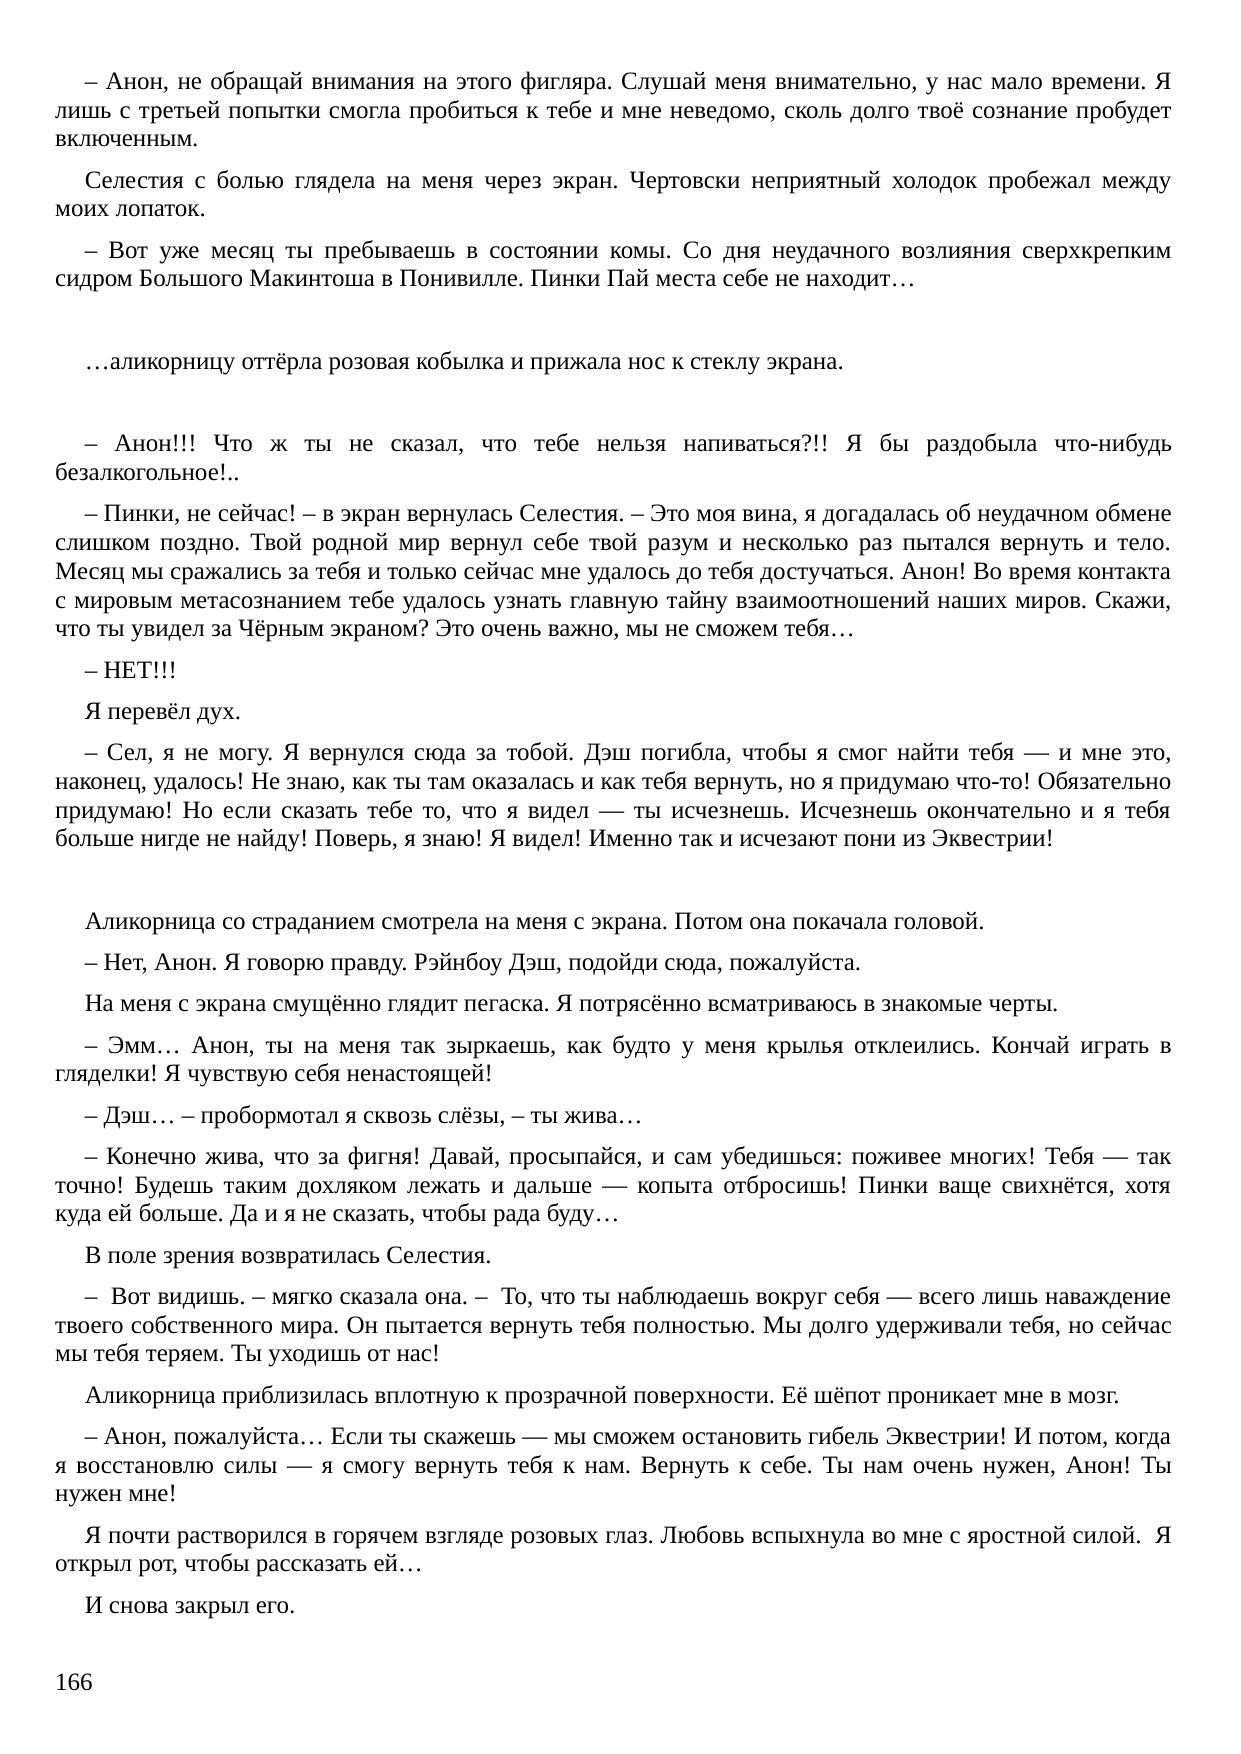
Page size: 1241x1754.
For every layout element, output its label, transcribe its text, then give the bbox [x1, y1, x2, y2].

text …аликорницу оттёрла розовая кобылка и прижала нос к стеклу экрана. [55, 346, 1173, 375]
text Я почти растворился в горячем взгляде розовых глаз. Любовь вспыхнула во мне с яростной силой. Я открыл рот, чтобы рассказать ей… [55, 1520, 1173, 1577]
text – Эмм… Анон, ты на меня так зыркаешь, как будто у меня крылья отклеились. Кончай играть в гляделки! Я чувствую себя ненастоящей! [55, 1030, 1173, 1087]
text – Сел, я не могу. Я вернулся сюда за тобой. Дэш погибла, чтобы я смог найти тебя — и мне это, наконец, удалось! Не знаю, как ты там оказалась и как тебя вернуть, но я придумаю что-то! Обязательно придумаю! Но если сказать тебе то, что я видел — ты исчезнешь. Исчезнешь окончательно и я тебя больше нигде не найду! Поверь, я знаю! Я видел! Именно так и исчезают пони из Эквестрии! [55, 737, 1173, 852]
text Я перевёл дух. [55, 696, 1173, 725]
text – Конечно жива, что за фигня! Давай, просыпайся, и сам убедишься: поживее многих! Тебя — так точно! Будешь таким дохляком лежать и дальше — копыта отбросишь! Пинки ваще свихнётся, хотя куда ей больше. Да и я не сказать, чтобы рада буду… [55, 1141, 1173, 1227]
text – Пинки, не сейчас! – в экран вернулась Селестия. – Это моя вина, я догадалась об неудачном обмене слишком поздно. Твой родной мир вернул себе твой разум и несколько раз пытался вернуть и тело. Месяц мы сражались за тебя и только сейчас мне удалось до тебя достучаться. Анон! Во время контакта с мировым метасознанием тебе удалось узнать главную тайну взаимоотношений наших миров. Скажи, что ты увидел за Чёрным экраном? Это очень важно, мы не сможем тебя… [55, 498, 1173, 642]
text И снова закрыл его. [55, 1590, 1173, 1618]
text – Дэш… – пробормотал я сквозь слёзы, – ты жива… [55, 1100, 1173, 1128]
text В поле зрения возвратилась Селестия. [55, 1240, 1173, 1268]
text Аликорница со страданием смотрела на меня с экрана. Потом она покачала головой. [55, 906, 1173, 935]
text – НЕТ!!! [55, 655, 1173, 683]
text – Анон!!! Что ж ты не сказал, что тебе нельзя напиваться?!! Я бы раздобыла что-нибудь безалкогольное!.. [55, 428, 1173, 486]
text – Нет, Анон. Я говорю правду. Рэйнбоу Дэш, подойди сюда, пожалуйста. [55, 947, 1173, 976]
text На меня с экрана смущённо глядит пегаска. Я потрясённо всматриваюсь в знакомые черты. [55, 988, 1173, 1017]
text – Анон, пожалуйста… Если ты скажешь — мы сможем остановить гибель Эквестрии! И потом, когда я восстановлю силы — я смогу вернуть тебя к нам. Вернуть к себе. Ты нам очень нужен, Анон! Ты нужен мне! [55, 1421, 1173, 1507]
text – Анон, не обращай внимания на этого фигляра. Слушай меня внимательно, у нас мало времени. Я лишь с третьей попытки смогла пробиться к тебе и мне неведомо, сколь долго твоё сознание пробудет включенным. [55, 66, 1173, 152]
text – Вот видишь. – мягко сказала она. – То, что ты наблюдаешь вокруг себя — всего лишь наваждение твоего собственного мира. Он пытается вернуть тебя полностью. Мы долго удерживали тебя, но сейчас мы тебя теряем. Ты уходишь от нас! [55, 1281, 1173, 1367]
text Селестия с болью глядела на меня через экран. Чертовски неприятный холодок пробежал между моих лопаток. [55, 165, 1173, 222]
text – Вот уже месяц ты пребываешь в состоянии комы. Со дня неудачного возлияния сверхкрепким сидром Большого Макинтоша в Понивилле. Пинки Пай места себе не находит… [55, 235, 1173, 292]
text Аликорница приблизилась вплотную к прозрачной поверхности. Её шёпот проникает мне в мозг. [55, 1380, 1173, 1408]
